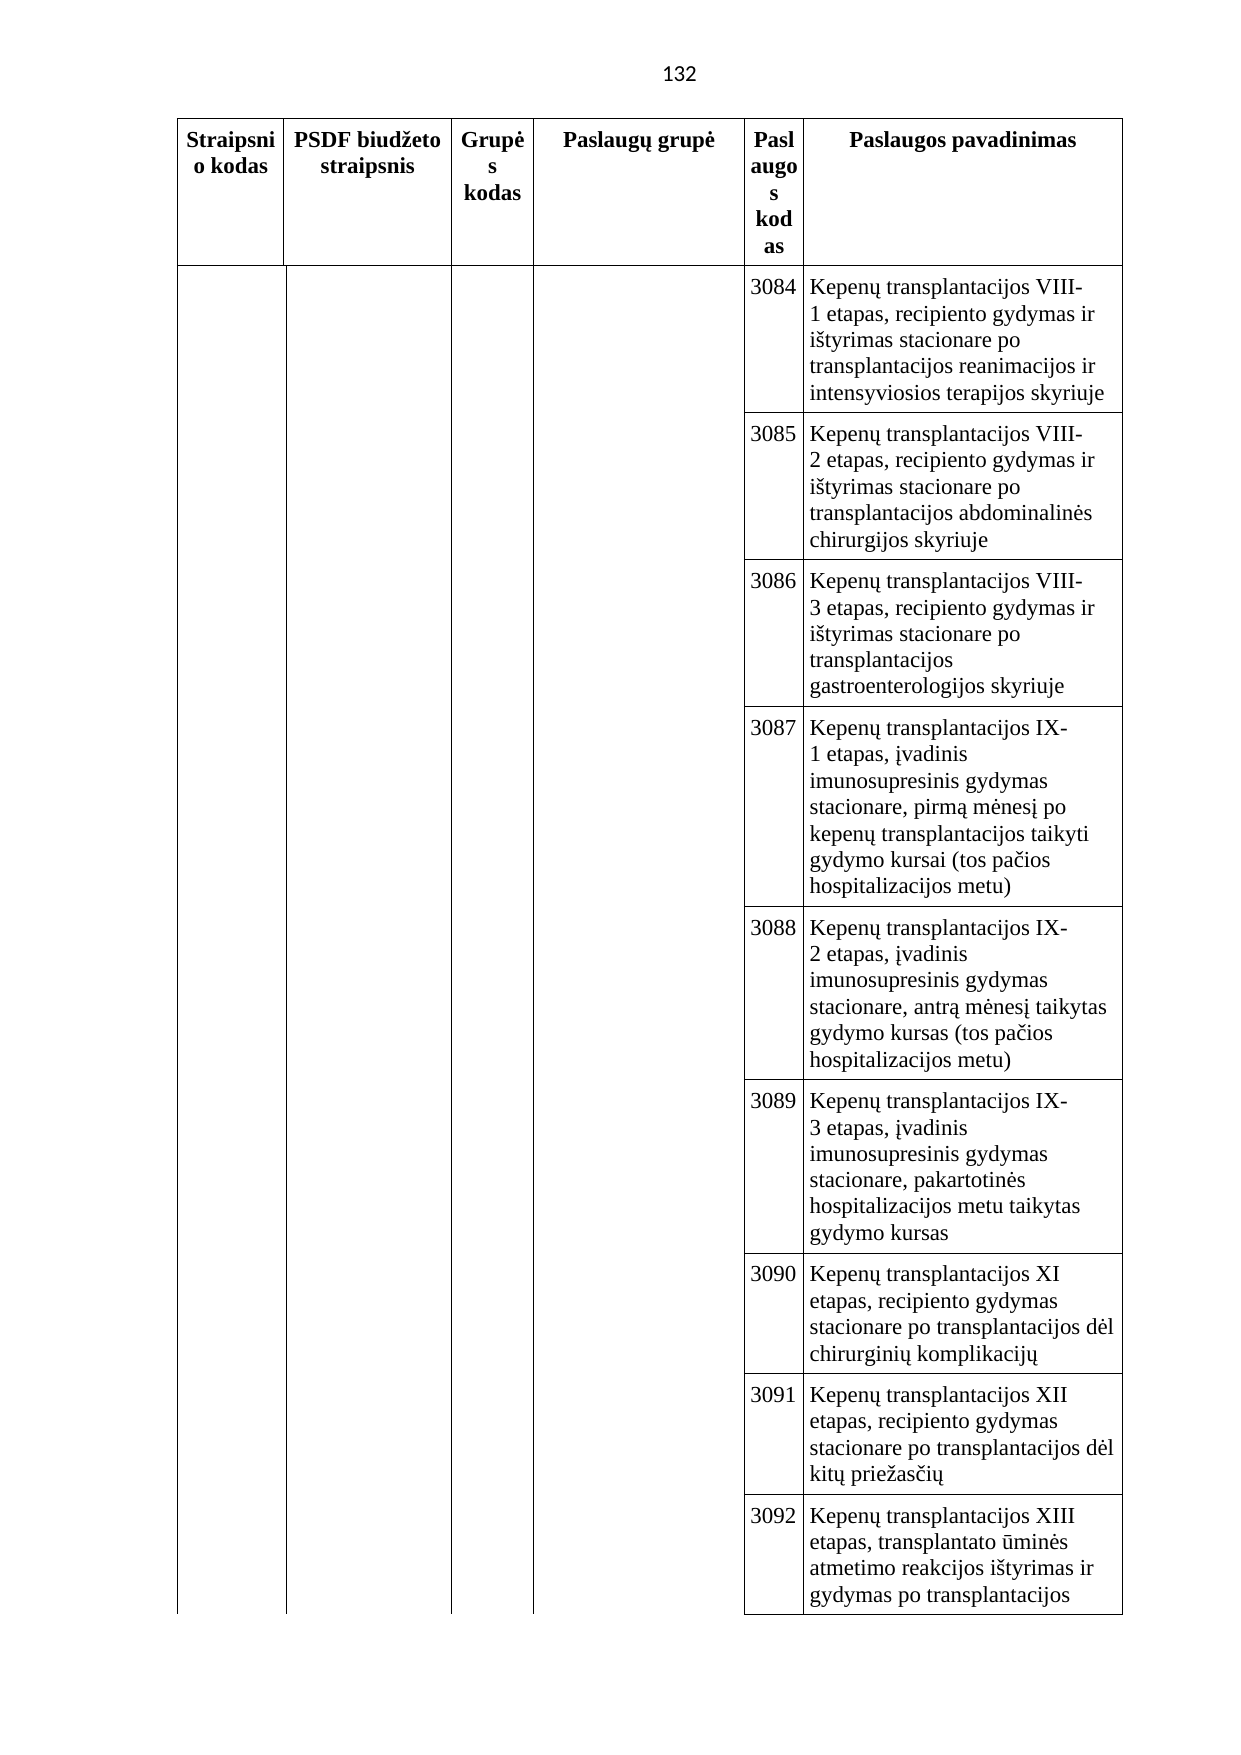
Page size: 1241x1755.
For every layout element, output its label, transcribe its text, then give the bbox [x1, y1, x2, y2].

table_cell [452, 1373, 533, 1494]
table_cell [178, 412, 286, 559]
table_cell [452, 1494, 533, 1614]
table_cell [534, 559, 744, 706]
table_cell [287, 1373, 451, 1494]
table_cell Kepenų transplantacijos XI etapas, recipiento gydymas stacionare po transplantacijos dėl chirurginių komplikacijų [804, 1254, 1122, 1373]
table_cell [452, 412, 533, 559]
table_cell [178, 559, 286, 706]
table_cell [287, 559, 451, 706]
table_cell 3088 [745, 907, 803, 1079]
table_cell [534, 1079, 744, 1252]
table_cell 3092 [745, 1495, 803, 1614]
table_cell 3087 [745, 707, 803, 906]
table_cell [287, 1494, 451, 1614]
table_cell [287, 1253, 451, 1373]
table_cell [534, 1494, 744, 1614]
table_header Grupės kodas [452, 119, 533, 265]
table_cell [534, 1373, 744, 1494]
table_cell [452, 559, 533, 706]
table_cell [452, 906, 533, 1079]
table_cell [287, 412, 451, 559]
table_cell Kepenų transplantacijos XII etapas, recipiento gydymas stacionare po transplantacijos dėl kitų priežasčių [804, 1374, 1122, 1494]
table_cell [452, 1253, 533, 1373]
table_cell Kepenų transplantacijos VIII-1 etapas, recipiento gydymas ir ištyrimas stacionare po transplantacijos reanimacijos ir intensyviosios terapijos skyriuje [804, 266, 1122, 412]
table_cell [452, 266, 533, 412]
table_cell 3089 [745, 1080, 803, 1252]
table_header Paslaugos kodas [745, 119, 803, 265]
table_cell [534, 1253, 744, 1373]
table_cell Kepenų transplantacijos VIII-2 etapas, recipiento gydymas ir ištyrimas stacionare po transplantacijos abdominalinės chirurgijos skyriuje [804, 413, 1122, 559]
table_header PSDF biudžeto straipsnis [284, 119, 451, 265]
table_cell [178, 1373, 286, 1494]
table_cell Kepenų transplantacijos XIII etapas, transplantato ūminės atmetimo reakcijos ištyrimas ir gydymas po transplantacijos [804, 1495, 1122, 1614]
table_cell Kepenų transplantacijos IX-1 etapas, įvadinis imunosupresinis gydymas stacionare, pirmą mėnesį po kepenų transplantacijos taikyti gydymo kursai (tos pačios hospitalizacijos metu) [804, 707, 1122, 906]
table_cell [534, 906, 744, 1079]
table_cell [534, 706, 744, 906]
table_cell [287, 266, 451, 412]
table_cell [178, 1253, 286, 1373]
table_cell [452, 706, 533, 906]
table_cell [178, 1494, 286, 1614]
table_cell [287, 906, 451, 1079]
table_header Paslaugų grupė [534, 119, 744, 265]
table_cell [534, 266, 744, 412]
table_cell Kepenų transplantacijos VIII-3 etapas, recipiento gydymas ir ištyrimas stacionare po transplantacijos gastroenterologijos skyriuje [804, 560, 1122, 706]
table_header Paslaugos pavadinimas [804, 119, 1122, 265]
table_cell 3091 [745, 1374, 803, 1494]
table_cell [452, 1079, 533, 1252]
table_cell [287, 1079, 451, 1252]
table_cell 3084 [745, 266, 803, 412]
table_cell [178, 266, 286, 412]
table_cell 3086 [745, 560, 803, 706]
table_cell [287, 706, 451, 906]
table_cell 3090 [745, 1254, 803, 1373]
table_cell [178, 906, 286, 1079]
table_header Straipsnio kodas [178, 119, 283, 265]
table_cell [178, 706, 286, 906]
table_cell [178, 1079, 286, 1252]
table_cell 3085 [745, 413, 803, 559]
table_cell Kepenų transplantacijos IX-3 etapas, įvadinis imunosupresinis gydymas stacionare, pakartotinės hospitalizacijos metu taikytas gydymo kursas [804, 1080, 1122, 1252]
table_cell Kepenų transplantacijos IX-2 etapas, įvadinis imunosupresinis gydymas stacionare, antrą mėnesį taikytas gydymo kursas (tos pačios hospitalizacijos metu) [804, 907, 1122, 1079]
table_cell [534, 412, 744, 559]
